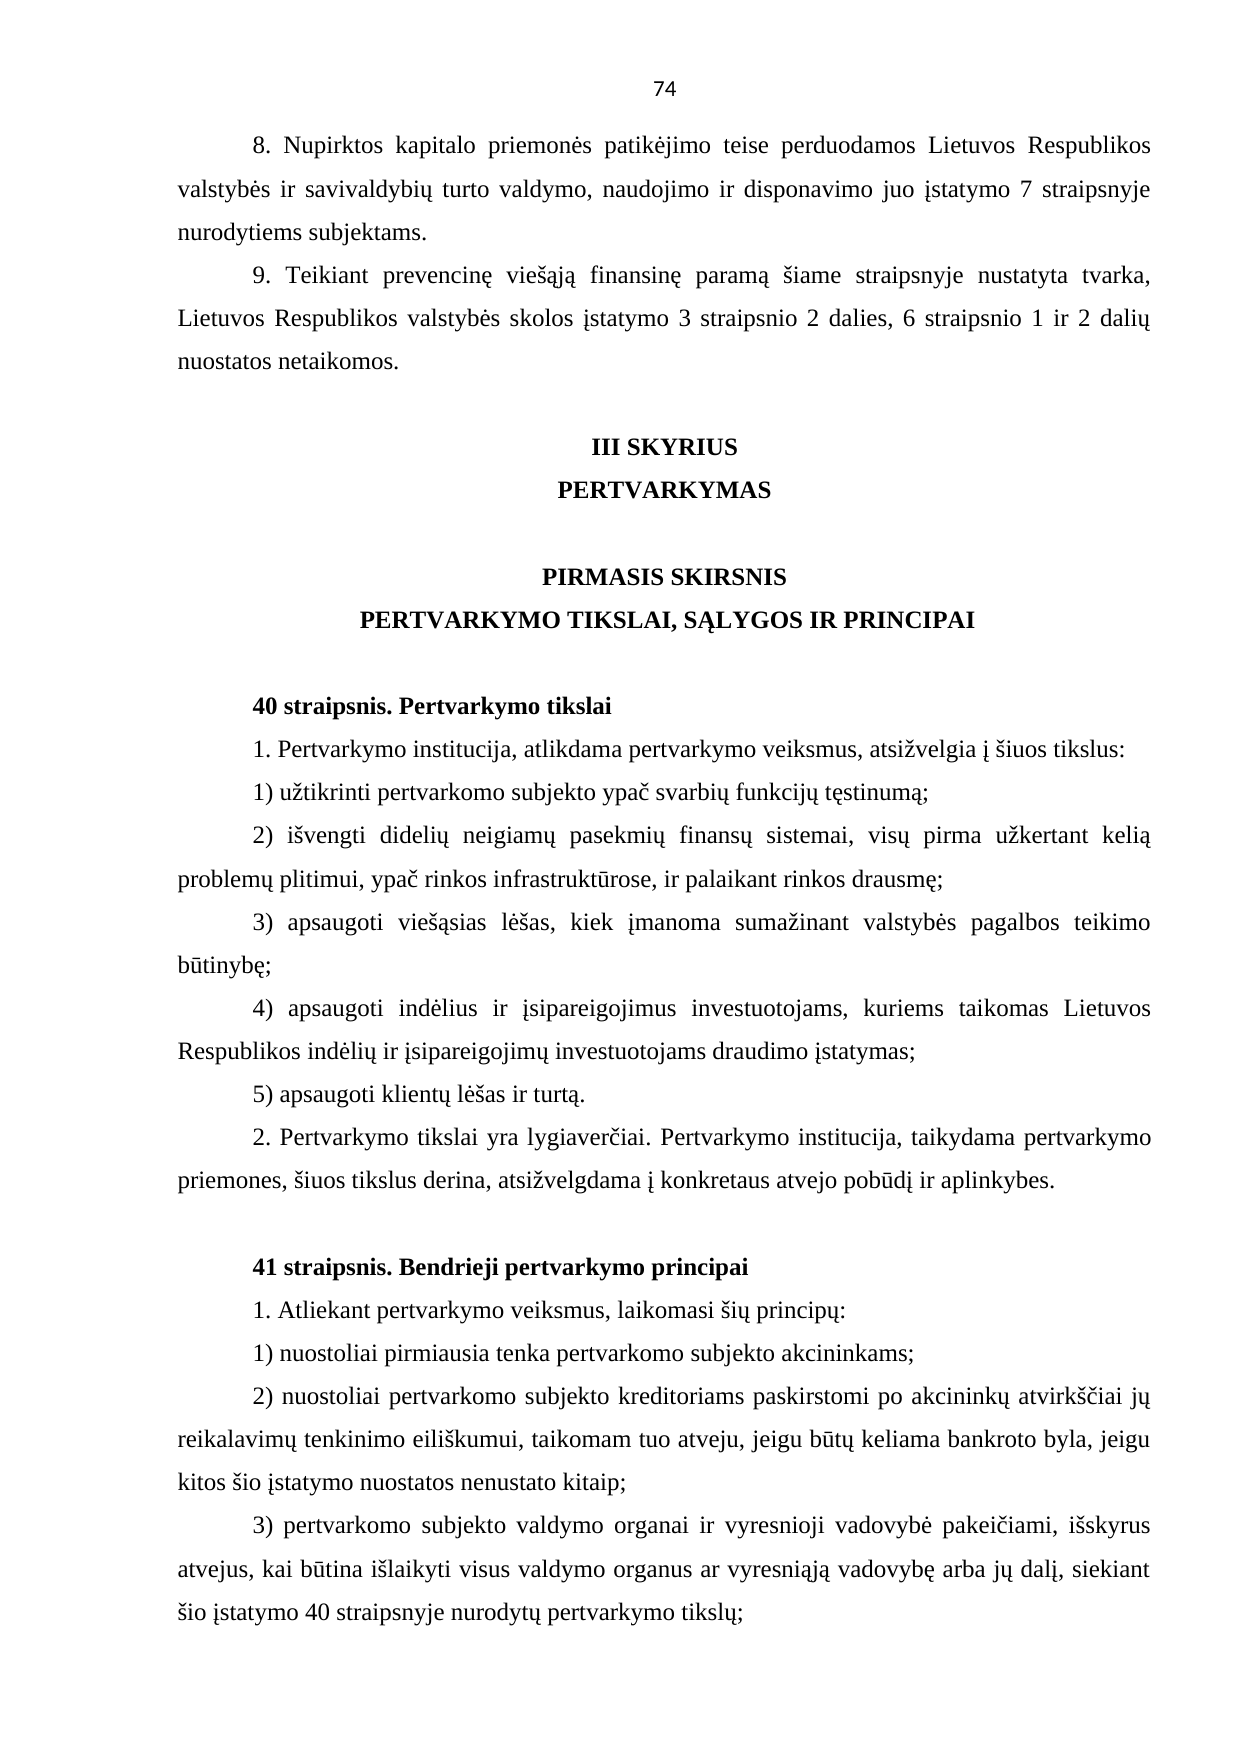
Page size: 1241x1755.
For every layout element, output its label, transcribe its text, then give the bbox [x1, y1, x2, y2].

text III SKYRIUS [177, 432, 1152, 461]
text 3) pertvarkomo subjekto valdymo organai ir vyresnioji vadovybė pakeičiami, išskyrus atvejus, kai būtina išlaikyti visus valdymo organus ar vyresniąją vadovybę arba jų dalį, siekiant šio įstatymo 40 straipsnyje nurodytų pertvarkymo tikslų; [177, 1511, 1152, 1626]
text 1. Atliekant pertvarkymo veiksmus, laikomasi šių principų: [177, 1295, 1152, 1324]
text 4) apsaugoti indėlius ir įsipareigojimus investuotojams, kuriems taikomas Lietuvos Respublikos indėlių ir įsipareigojimų investuotojams draudimo įstatymas; [177, 993, 1152, 1065]
text 5) apsaugoti klientų lėšas ir turtą. [177, 1079, 1152, 1108]
text 9. Teikiant prevencinę viešąją finansinę paramą šiame straipsnyje nustatyta tvarka, Lietuvos Respublikos valstybės skolos įstatymo 3 straipsnio 2 dalies, 6 straipsnio 1 ir 2 dalių nuostatos netaikomos. [177, 260, 1152, 375]
text 1) nuostoliai pirmiausia tenka pertvarkomo subjekto akcininkams; [177, 1338, 1152, 1367]
text 1) užtikrinti pertvarkomo subjekto ypač svarbių funkcijų tęstinumą; [177, 777, 1152, 806]
text 3) apsaugoti viešąsias lėšas, kiek įmanoma sumažinant valstybės pagalbos teikimo būtinybę; [177, 907, 1152, 979]
text 2. Pertvarkymo tikslai yra lygiaverčiai. Pertvarkymo institucija, taikydama pertvarkymo priemones, šiuos tikslus derina, atsižvelgdama į konkretaus atvejo pobūdį ir aplinkybes. [177, 1122, 1152, 1194]
text PERTVARKYMO TIKSLAI, SĄLYGOS IR PRINCIPAI [177, 605, 1152, 634]
text 2) išvengti didelių neigiamų pasekmių finansų sistemai, visų pirma užkertant kelią problemų plitimui, ypač rinkos infrastruktūrose, ir palaikant rinkos drausmę; [177, 821, 1152, 892]
text PIRMASIS SKIRSNIS [177, 562, 1152, 591]
text 1. Pertvarkymo institucija, atlikdama pertvarkymo veiksmus, atsižvelgia į šiuos tikslus: [177, 734, 1152, 763]
text 41 straipsnis. Bendrieji pertvarkymo principai [177, 1252, 1152, 1281]
text 2) nuostoliai pertvarkomo subjekto kreditoriams paskirstomi po akcininkų atvirkščiai jų reikalavimų tenkinimo eiliškumui, taikomam tuo atveju, jeigu būtų keliama bankroto byla, jeigu kitos šio įstatymo nuostatos nenustato kitaip; [177, 1381, 1152, 1496]
text 40 straipsnis. Pertvarkymo tikslai [177, 691, 1152, 720]
text PERTVARKYMAS [177, 476, 1152, 504]
text 8. Nupirktos kapitalo priemonės patikėjimo teise perduodamos Lietuvos Respublikos valstybės ir savivaldybių turto valdymo, naudojimo ir disponavimo juo įstatymo 7 straipsnyje nurodytiems subjektams. [177, 131, 1152, 246]
